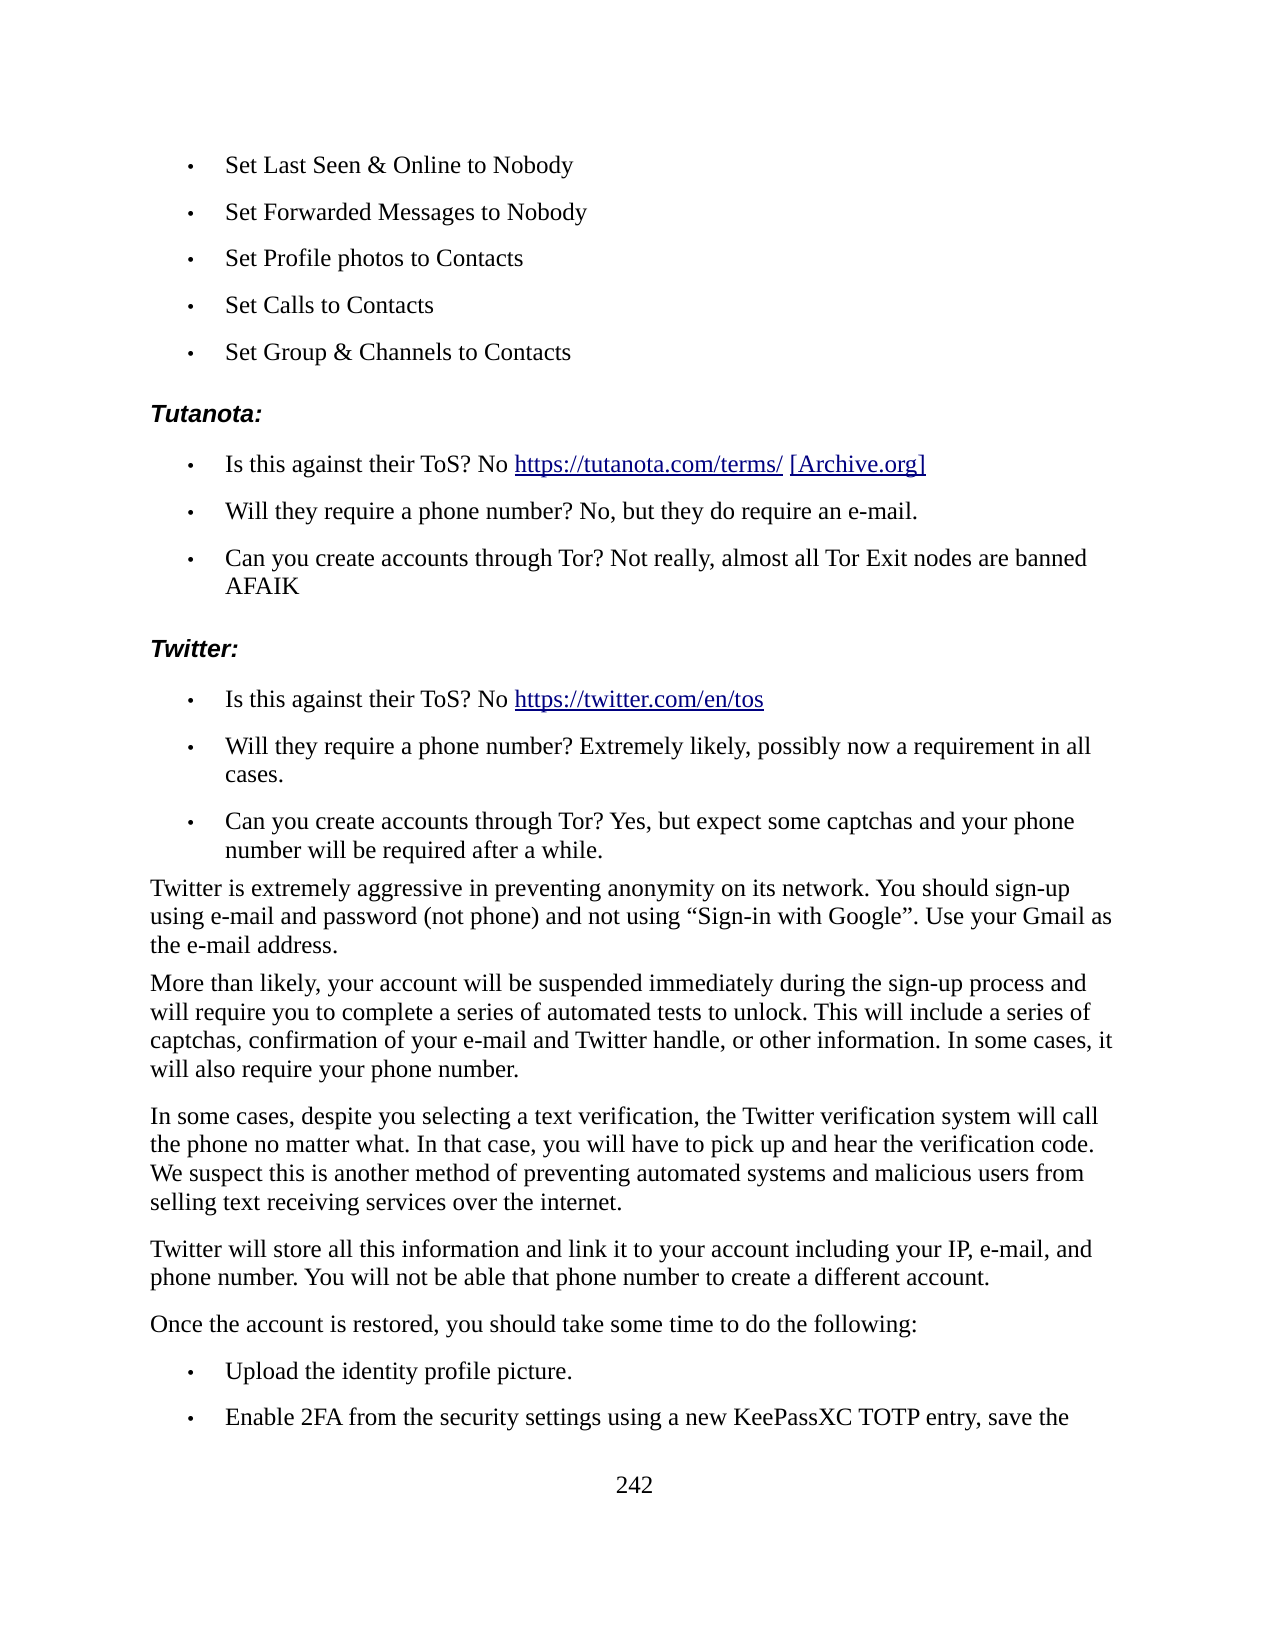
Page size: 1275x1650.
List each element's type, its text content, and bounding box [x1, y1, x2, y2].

text In some cases, despite you selecting a text verification, the Twitter verification system will call the phone no matter what. In that case, you will have to pick up and hear the verification code. We suspect this is another method of preventing automated systems and malicious users from selling text receiving services over the internet. [150, 1101, 1125, 1216]
list Is this against their ToS? No https://tutanota.com/terms/ [Archive.org] [187, 449, 1125, 478]
list Set Forwarded Messages to Nobody [187, 197, 1125, 225]
list Upload the identity profile picture. [187, 1356, 1125, 1384]
list Is this against their ToS? No https://twitter.com/en/tos [187, 684, 1125, 713]
list Enable 2FA from the security settings using a new KeePassXC TOTP entry, save the [187, 1402, 1125, 1431]
subtitle Twitter: [150, 634, 1125, 663]
list Set Profile photos to Contacts [187, 243, 1125, 272]
list Can you create accounts through Tor? Yes, but expect some captchas and your phone number will be required after a while. [187, 806, 1125, 864]
subtitle Tutanota: [150, 399, 1125, 428]
text Once the account is restored, you should take some time to do the following: [150, 1309, 1125, 1338]
text Twitter is extremely aggressive in preventing anonymity on its network. You should sign-up using e-mail and password (not phone) and not using “Sign-in with Google”. Use your Gmail as the e-mail address. [150, 873, 1125, 959]
list Set Group & Channels to Contacts [187, 337, 1125, 365]
text More than likely, your account will be suspended immediately during the sign-up process and will require you to complete a series of automated tests to unlock. This will include a series of captchas, confirmation of your e-mail and Twitter handle, or other information. In some cases, it will also require your phone number. [150, 968, 1125, 1083]
list Set Calls to Contacts [187, 290, 1125, 319]
list Will they require a phone number? No, but they do require an e-mail. [187, 496, 1125, 525]
text Twitter will store all this information and link it to your account including your IP, e-mail, and phone number. You will not be able that phone number to create a different account. [150, 1234, 1125, 1291]
list Set Last Seen & Online to Nobody [187, 150, 1125, 179]
list Can you create accounts through Tor? Not really, almost all Tor Exit nodes are banned AFAIK [187, 543, 1125, 600]
list Will they require a phone number? Extremely likely, possibly now a requirement in all cases. [187, 731, 1125, 788]
